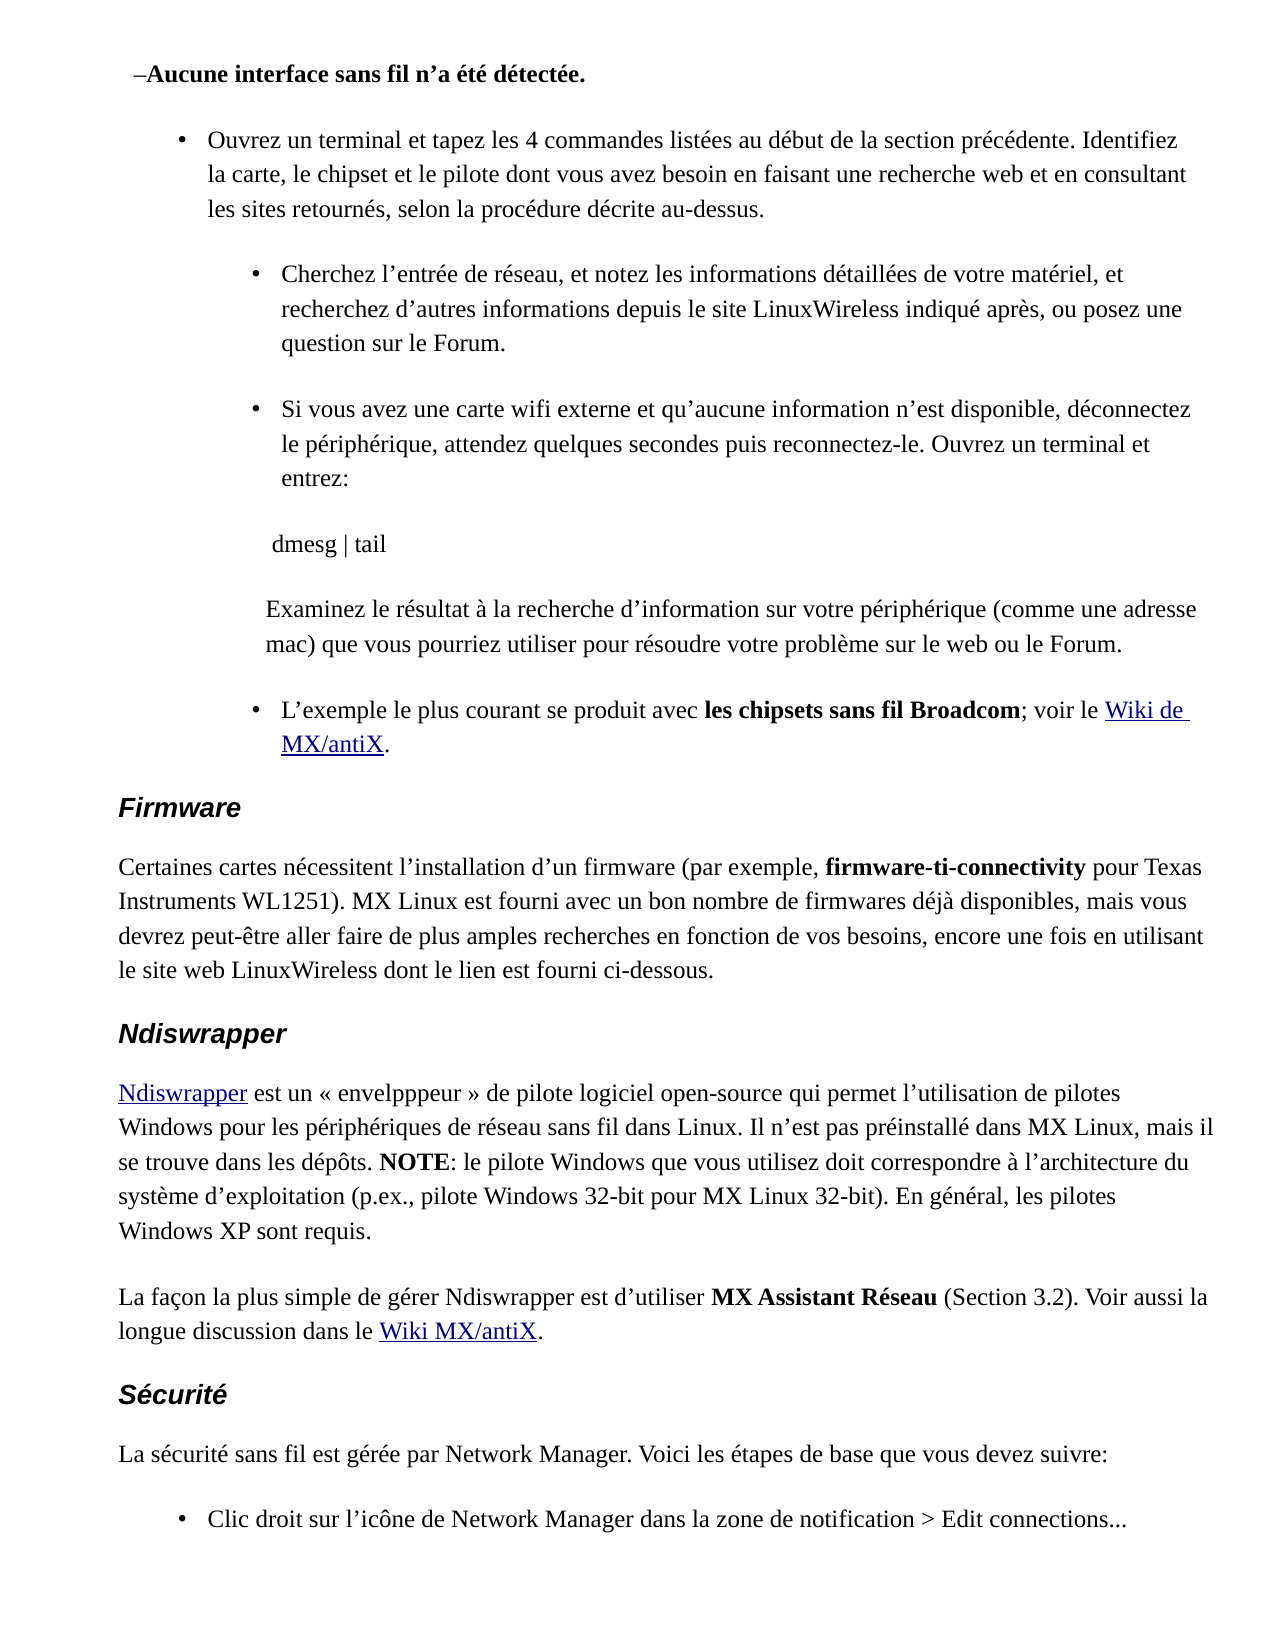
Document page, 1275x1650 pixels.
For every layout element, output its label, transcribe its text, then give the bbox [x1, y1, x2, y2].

subtitle Firmware [118, 792, 1216, 824]
list Clic droit sur l’icône de Network Manager dans la zone de notification > Edit connections... [178, 1504, 1200, 1533]
subtitle Ndiswrapper [118, 1018, 1216, 1050]
text La sécurité sans fil est gérée par Network Manager. Voici les étapes de base que vous devez suivre: [118, 1439, 1216, 1467]
text La façon la plus simple de gérer Ndiswrapper est d’utiliser MX Assistant Réseau (Section 3.2). Voir aussi la longue discussion dans le Wiki MX/antiX. [118, 1282, 1216, 1345]
list Si vous avez une carte wifi externe et qu’aucune information n’est disponible, déconnectez le périphérique, attendez quelques secondes puis reconnectez-le. Ouvrez un terminal et entrez: [252, 394, 1200, 492]
text Certaines cartes nécessitent l’installation d’un firmware (par exemple, firmware-ti-connectivity pour Texas Instruments WL1251). MX Linux est fourni avec un bon nombre de firmwares déjà disponibles, mais vous devrez peut-être aller faire de plus amples recherches en fonction de vos besoins, encore une fois en utilisant le site web LinuxWireless dont le lien est fourni ci-dessous. [118, 852, 1216, 984]
text Ndiswrapper est un « envelpppeur » de pilote logiciel open-source qui permet l’utilisation de pilotes Windows pour les périphériques de réseau sans fil dans Linux. Il n’est pas préinstallé dans MX Linux, mais il se trouve dans les dépôts. NOTE: le pilote Windows que vous utilisez doit correspondre à l’architecture du système d’exploitation (p.ex., pilote Windows 32-bit pour MX Linux 32-bit). En général, les pilotes Windows XP sont requis. [118, 1078, 1216, 1244]
list Ouvrez un terminal et tapez les 4 commandes listées au début de la section précédente. Identifiez la carte, le chipset et le pilote dont vous avez besoin en faisant une recherche web et en consultant les sites retournés, selon la procédure décrite au-dessus. [178, 125, 1200, 222]
list dmesg | tail [236, 529, 1216, 558]
list L’exemple le plus courant se produit avec les chipsets sans fil Broadcom; voir le Wiki de MX/antiX. [252, 695, 1200, 758]
list Examinez le résultat à la recherche d’information sur votre périphérique (comme une adresse mac) que vous pourriez utiliser pour résoudre votre problème sur le web ou le Forum. [236, 594, 1216, 658]
subtitle Sécurité [118, 1379, 1216, 1411]
list Cherchez l’entrée de réseau, et notez les informations détaillées de votre matériel, et recherchez d’autres informations depuis le site LinuxWireless indiqué après, ou posez une question sur le Forum. [252, 259, 1200, 357]
text –Aucune interface sans fil n’a été détectée. [134, 59, 1200, 88]
